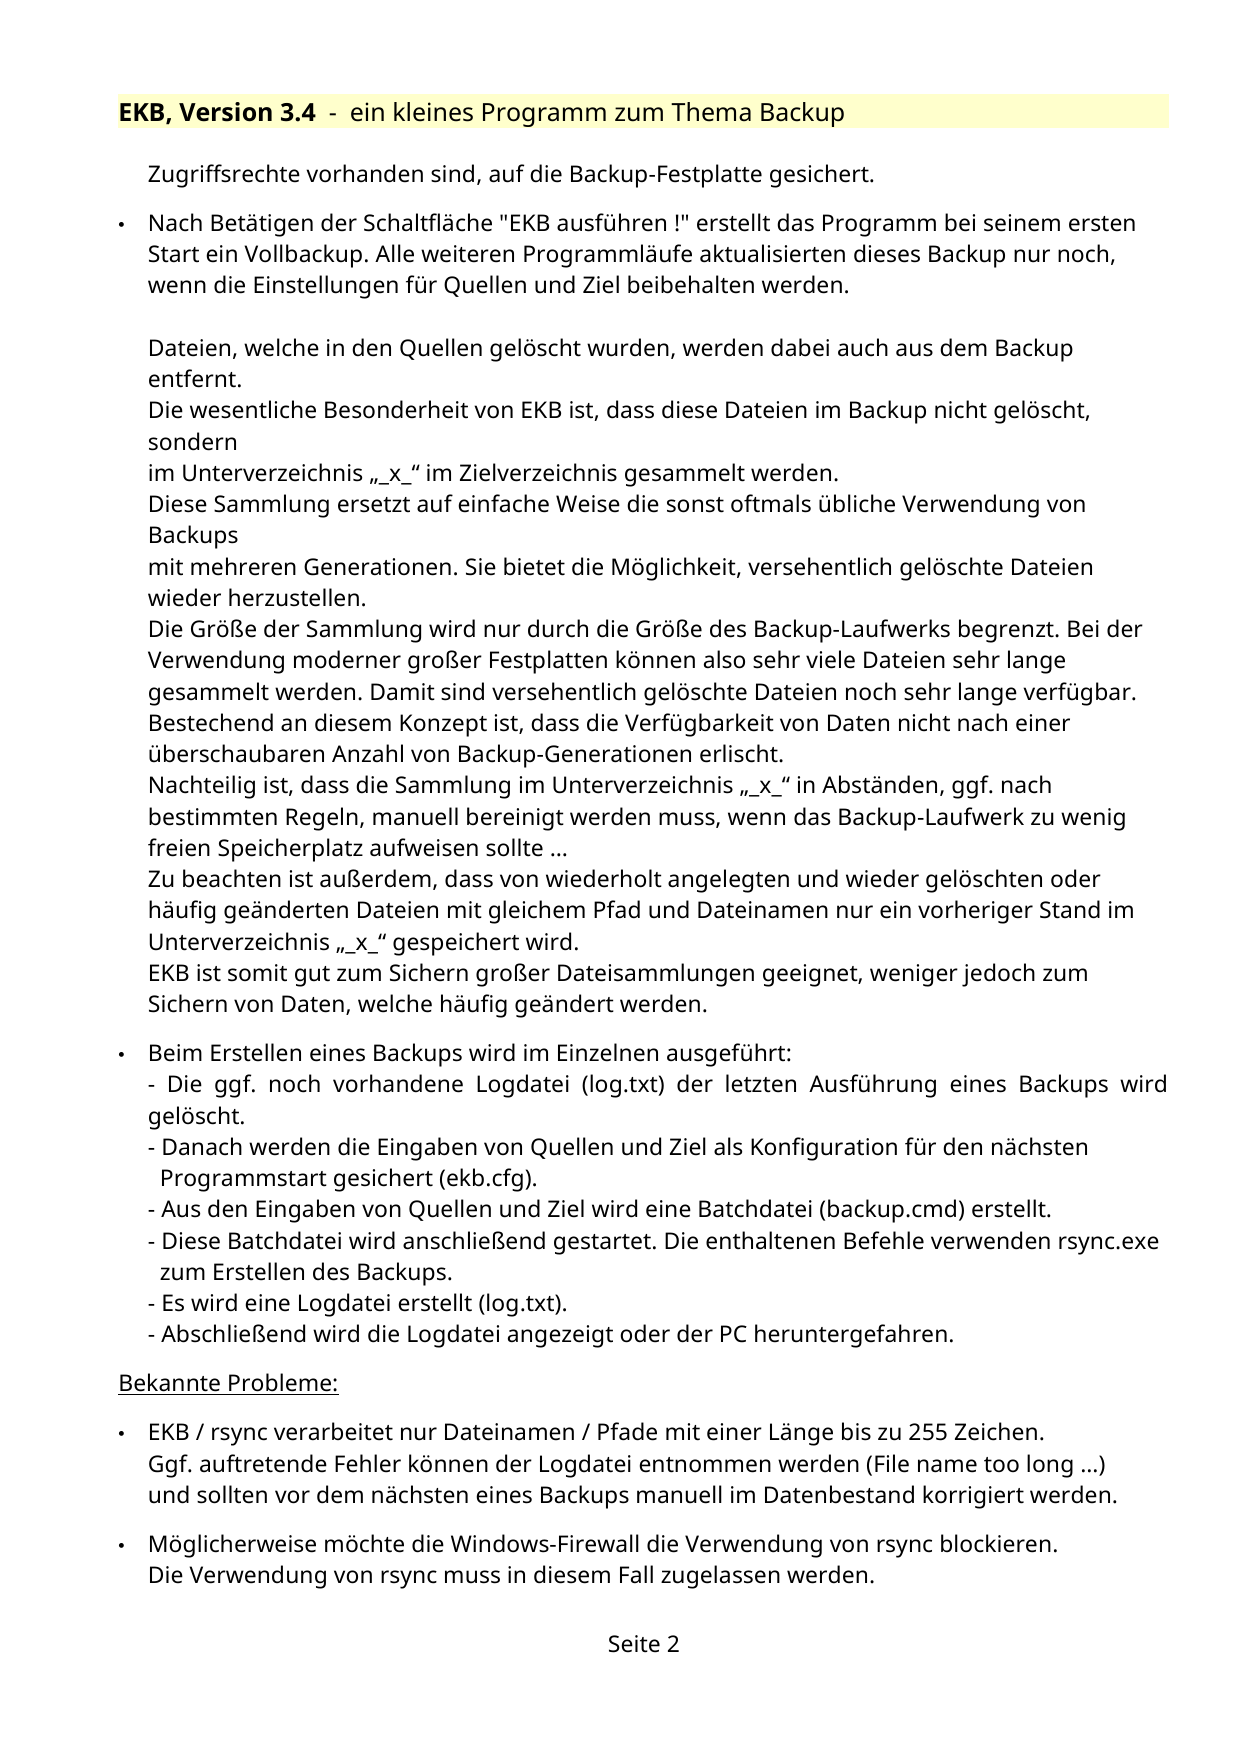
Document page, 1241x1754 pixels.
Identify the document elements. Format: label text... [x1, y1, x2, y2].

list EKB / rsync verarbeitet nur Dateinamen / Pfade mit einer Länge bis zu 255 Zeichen. Ggf. auftretende Fehler können der Logdatei entnommen werden (File name too long …) und sollten vor dem nächsten eines Backups manuell im Datenbestand korrigiert werden. [118, 1416, 1169, 1510]
text Bekannte Probleme: [118, 1367, 1169, 1398]
list Nach Betätigen der Schaltfläche "EKB ausführen !" erstellt das Programm bei seinem ersten Start ein Vollbackup. Alle weiteren Programmläufe aktualisierten dieses Backup nur noch, wenn die Einstellungen für Quellen und Ziel beibehalten werden. Dateien, welche in den Quellen gelöscht wurden, werden dabei auch aus dem Backup entfernt. Die wesentliche Besonderheit von EKB ist, dass diese Dateien im Backup nicht gelöscht, sondern im Unterverzeichnis „_x_“ im Zielverzeichnis gesammelt werden. Diese Sammlung ersetzt auf einfache Weise die sonst oftmals übliche Verwendung von Backups mit mehreren Generationen. Sie bietet die Möglichkeit, versehentlich gelöschte Dateien wieder herzustellen. Die Größe der Sammlung wird nur durch die Größe des Backup-Laufwerks begrenzt. Bei der Verwendung moderner großer Festplatten können also sehr viele Dateien sehr lange gesammelt werden. Damit sind versehentlich gelöschte Dateien noch sehr lange verfügbar. Bestechend an diesem Konzept ist, dass die Verfügbarkeit von Daten nicht nach einer überschaubaren Anzahl von Backup-Generationen erlischt. Nachteilig ist, dass die Sammlung im Unterverzeichnis „_x_“ in Abständen, ggf. nach bestimmten Regeln, manuell bereinigt werden muss, wenn das Backup-Laufwerk zu wenig freien Speicherplatz aufweisen sollte … Zu beachten ist außerdem, dass von wiederholt angelegten und wieder gelöschten oder häufig geänderten Dateien mit gleichem Pfad und Dateinamen nur ein vorheriger Stand im Unterverzeichnis „_x_“ gespeichert wird. EKB ist somit gut zum Sichern großer Dateisammlungen geeignet, weniger jedoch zum Sichern von Daten, welche häufig geändert werden. [118, 207, 1169, 1019]
list Beim Erstellen eines Backups wird im Einzelnen ausgeführt: - Die ggf. noch vorhandene Logdatei (log.txt) der letzten Ausführung eines Backups wird gelöscht. - Danach werden die Eingaben von Quellen und Ziel als Konfiguration für den nächsten Programmstart gesichert (ekb.cfg). - Aus den Eingaben von Quellen und Ziel wird eine Batchdatei (backup.cmd) erstellt. - Diese Batchdatei wird anschließend gestartet. Die enthaltenen Befehle verwenden rsync.exe zum Erstellen des Backups. - Es wird eine Logdatei erstellt (log.txt). - Abschließend wird die Logdatei angezeigt oder der PC heruntergefahren. [118, 1037, 1169, 1349]
list Zugriffsrechte vorhanden sind, auf die Backup-Festplatte gesichert. [118, 158, 1169, 189]
list Möglicherweise möchte die Windows-Firewall die Verwendung von rsync blockieren. Die Verwendung von rsync muss in diesem Fall zugelassen werden. [118, 1528, 1169, 1590]
